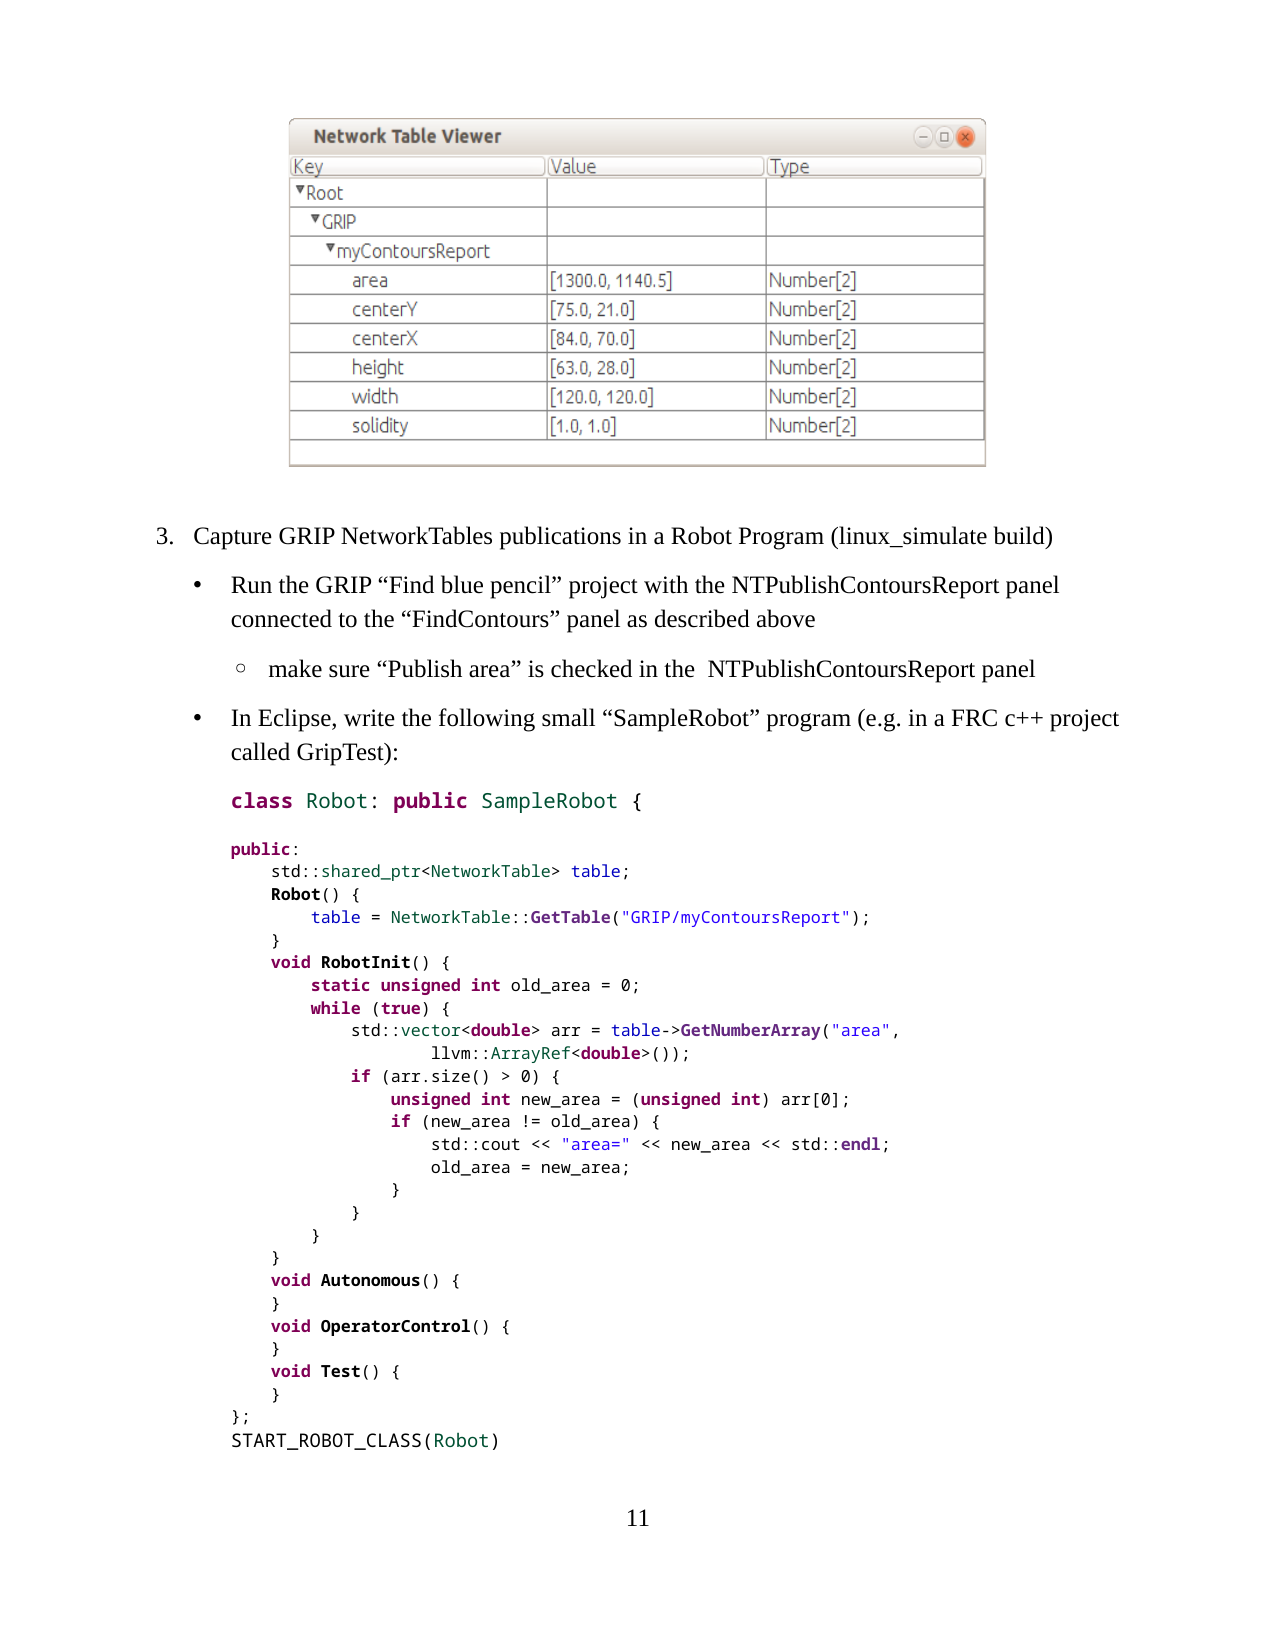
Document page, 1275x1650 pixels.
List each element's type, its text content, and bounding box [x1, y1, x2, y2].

text }; [231, 1405, 1157, 1428]
picture [288, 118, 987, 467]
text } [231, 1382, 1157, 1405]
text void OperatorControl() { [231, 1314, 1157, 1337]
text std::cout << "area=" << new_area << std::endl; [231, 1133, 1157, 1155]
list class Robot: public SampleRobot { [193, 786, 1157, 815]
text } [231, 1246, 1157, 1269]
text public: [231, 837, 1157, 860]
text } [231, 1201, 1157, 1223]
text std::vector<double> arr = table->GetNumberArray("area", [231, 1019, 1157, 1042]
text } [231, 1337, 1157, 1360]
text static unsigned int old_area = 0; [231, 974, 1157, 996]
list Capture GRIP NetworkTables publications in a Robot Program (linux_simulate build) [156, 521, 1157, 550]
text void Test() { [231, 1360, 1157, 1382]
text llvm::ArrayRef<double>()); [231, 1042, 1157, 1064]
text } [231, 1178, 1157, 1201]
text if (arr.size() > 0) { [231, 1064, 1157, 1087]
list make sure “Publish area” is checked in the NTPublishContoursReport panel [231, 654, 1157, 682]
text if (new_area != old_area) { [231, 1110, 1157, 1133]
text unsigned int new_area = (unsigned int) arr[0]; [231, 1087, 1157, 1110]
text } [231, 1223, 1157, 1246]
text std::shared_ptr<NetworkTable> table; [231, 860, 1157, 883]
text void Autonomous() { [231, 1269, 1157, 1292]
text } [231, 928, 1157, 951]
text } [231, 1292, 1157, 1314]
list Run the GRIP “Find blue pencil” project with the NTPublishContoursReport panel connected to the “FindContours” panel as described above [193, 570, 1157, 633]
text void RobotInit() { [231, 951, 1157, 974]
list In Eclipse, write the following small “SampleRobot” program (e.g. in a FRC c++ project called GripTest): [193, 703, 1157, 766]
text while (true) { [231, 996, 1157, 1019]
text table = NetworkTable::GetTable("GRIP/myContoursReport"); [231, 906, 1157, 928]
text Robot() { [231, 883, 1157, 906]
text old_area = new_area; [231, 1155, 1157, 1178]
text START_ROBOT_CLASS(Robot) [231, 1428, 1157, 1453]
